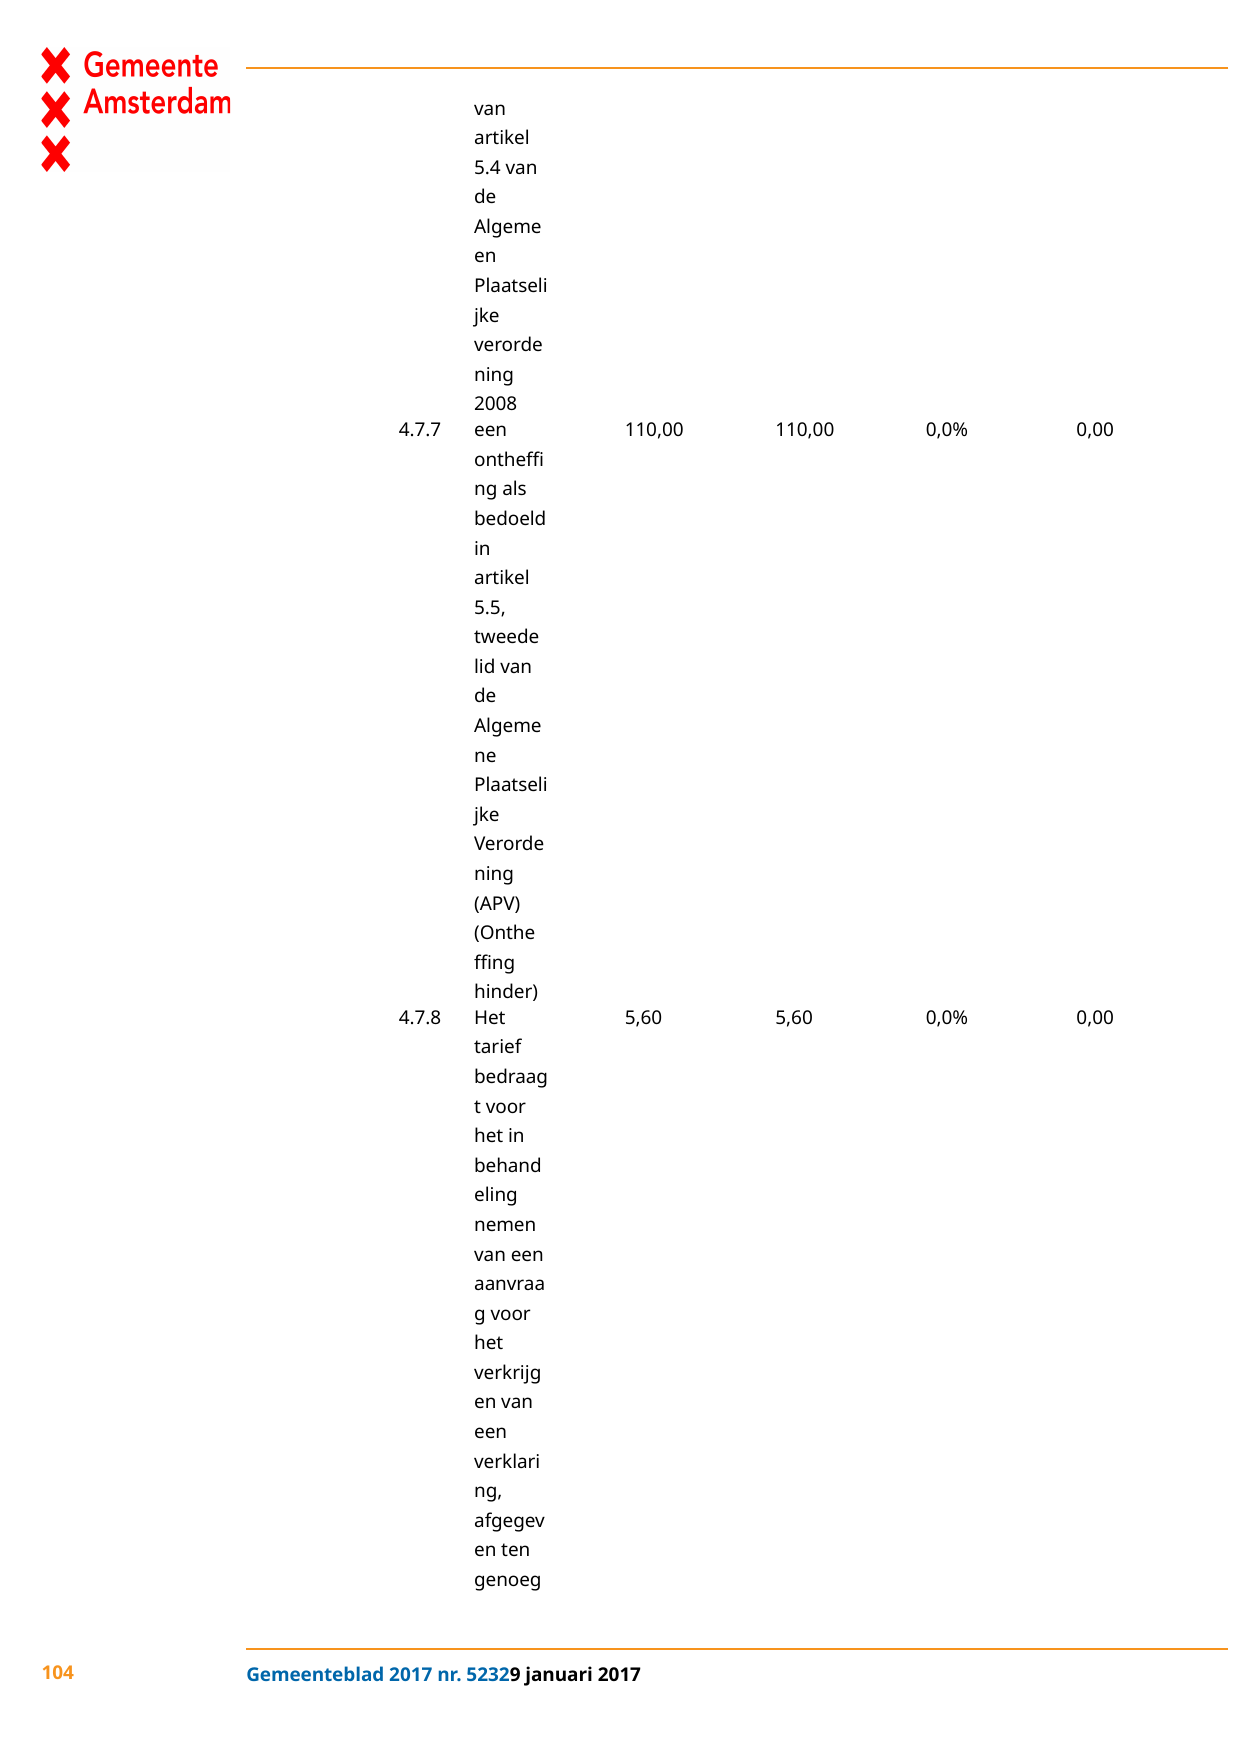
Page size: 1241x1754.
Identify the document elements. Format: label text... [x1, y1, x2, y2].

table_cell [323, 95, 398, 416]
picture [41, 47, 231, 172]
table_cell [323, 416, 398, 1004]
table_cell [926, 95, 1001, 416]
table_cell [775, 95, 850, 416]
table_cell [1001, 416, 1076, 1004]
table_cell 0,0% [926, 416, 1001, 1004]
table_cell [549, 416, 624, 1004]
table_cell 110,00 [625, 416, 700, 1004]
table_cell [323, 1004, 398, 1592]
table_cell [850, 1004, 926, 1592]
table_cell [700, 1004, 775, 1592]
table_cell 5,60 [625, 1004, 700, 1592]
table_cell 0,0% [926, 1004, 1001, 1592]
table_cell [850, 95, 926, 416]
table_cell [248, 416, 323, 1004]
table_cell een ontheffing als bedoeld in artikel 5.5, tweede lid van de Algemene Plaatselijke Verordening (APV)(Ontheffing hinder) [474, 416, 549, 1004]
table_cell [399, 95, 474, 416]
table_cell [850, 416, 926, 1004]
table_cell [700, 95, 775, 416]
table_cell 5,60 [775, 1004, 850, 1592]
table_cell Het tarief bedraagt voor het in behandeling nemen van een aanvraag voor het verkrijgen van een verklaring, afgegeven ten genoeg [474, 1004, 549, 1592]
table_cell [549, 95, 624, 416]
table_cell 4.7.8 [399, 1004, 474, 1592]
table_cell [625, 95, 700, 416]
table_cell [248, 95, 323, 416]
table_cell [1076, 95, 1152, 416]
table_cell 4.7.7 [399, 416, 474, 1004]
table_cell [700, 416, 775, 1004]
table_cell [549, 1004, 624, 1592]
table_cell [1001, 95, 1076, 416]
table_cell [1001, 1004, 1076, 1592]
table_cell 0,00 [1076, 416, 1152, 1004]
table_cell 0,00 [1076, 1004, 1152, 1592]
table_cell 110,00 [775, 416, 850, 1004]
table_cell van artikel 5.4 van de Algemeen Plaatselijke verordening 2008 [474, 95, 549, 416]
table_cell [248, 1004, 323, 1592]
